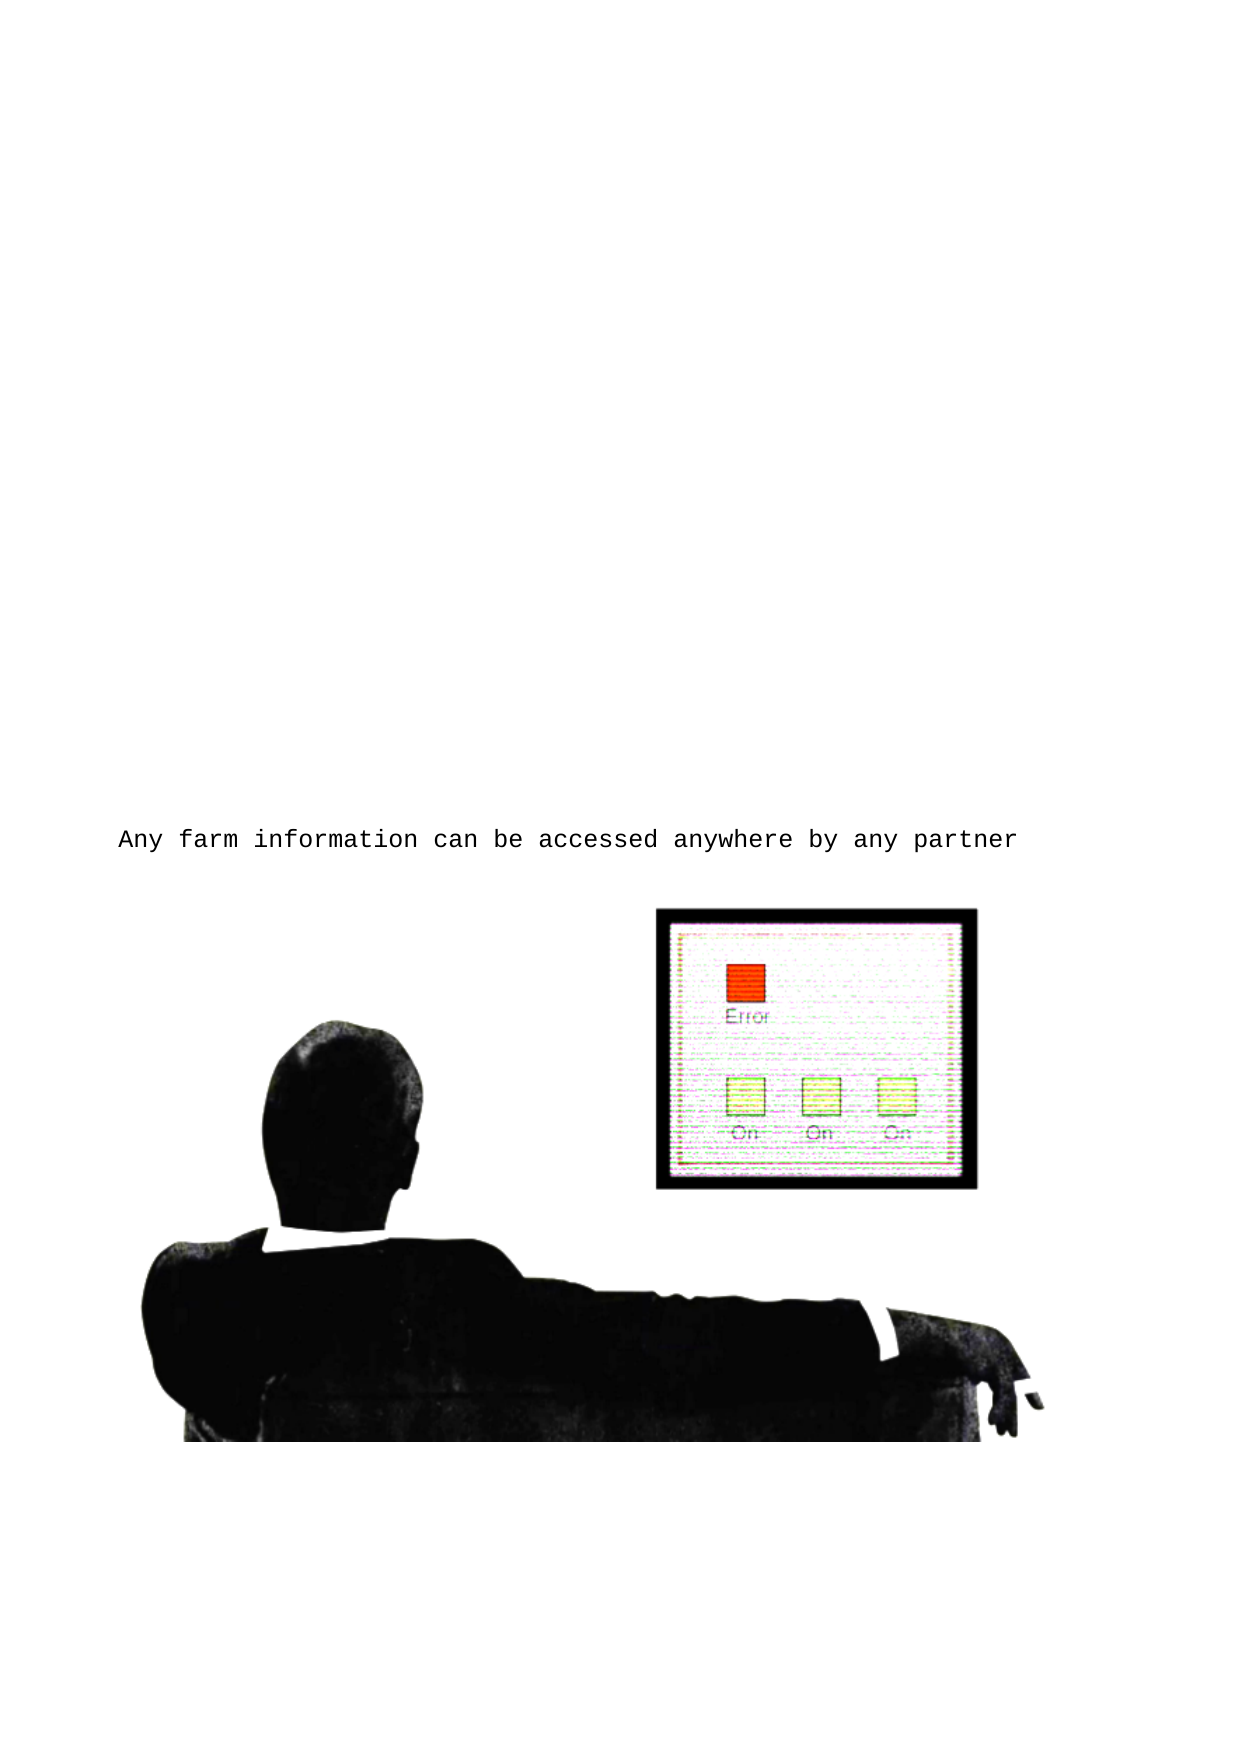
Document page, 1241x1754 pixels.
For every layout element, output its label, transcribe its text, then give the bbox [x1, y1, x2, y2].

picture [118, 883, 1123, 1442]
text Any farm information can be accessed anywhere by any partner [118, 826, 1122, 855]
